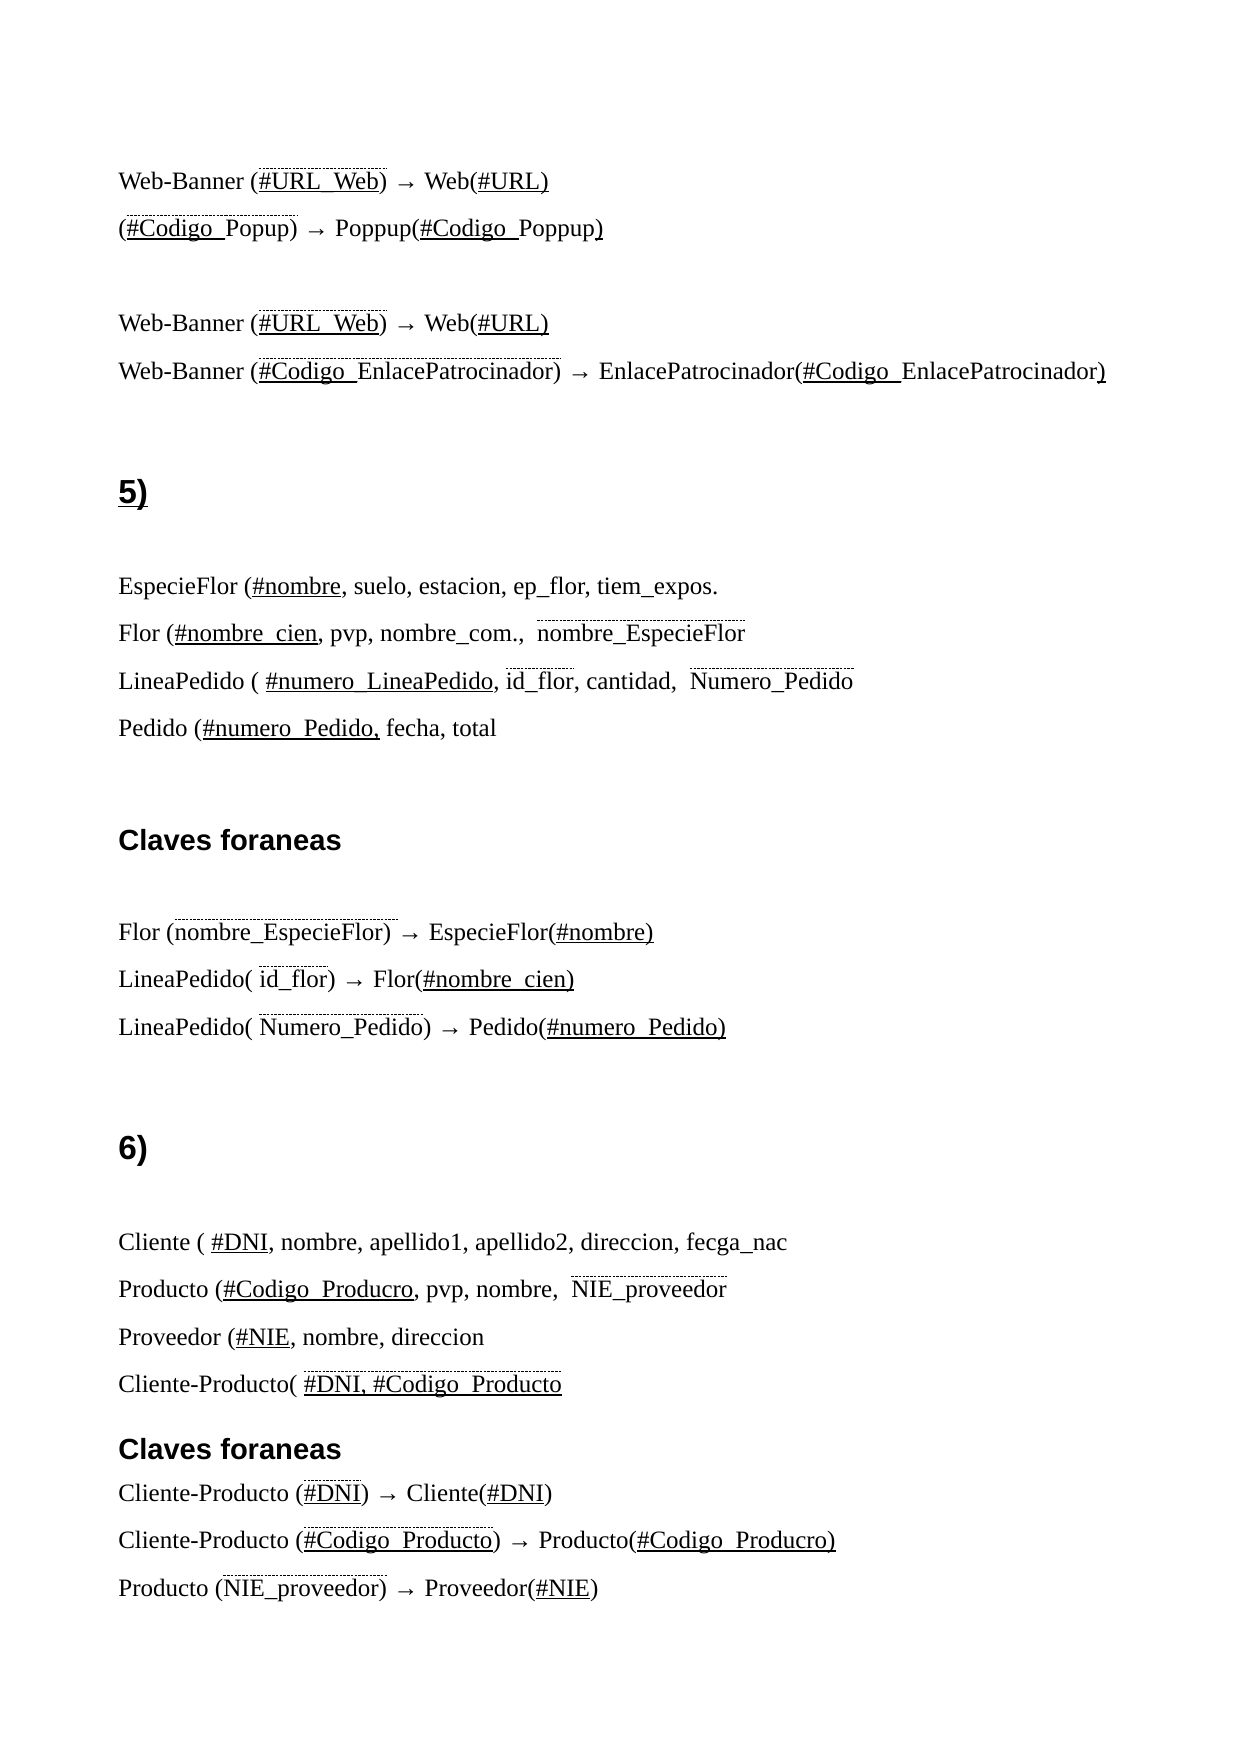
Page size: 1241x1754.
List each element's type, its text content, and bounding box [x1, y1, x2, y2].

text Cliente-Producto( #DNI, #Codigo_Producto [118, 1369, 1122, 1398]
text LineaPedido( id_flor) → Flor(#nombre_cien) [118, 964, 1122, 993]
text Cliente-Producto (#Codigo_Producto) → Producto(#Codigo_Producro) [118, 1525, 1122, 1554]
text Web-Banner (#Codigo_EnlacePatrocinador) → EnlacePatrocinador(#Codigo_EnlacePatrocinador) [118, 356, 1122, 385]
text Cliente ( #DNI, nombre, apellido1, apellido2, direccion, fecga_nac [118, 1227, 1122, 1256]
text Proveedor (#NIE, nombre, direccion [118, 1322, 1122, 1351]
text Web-Banner (#URL_Web) → Web(#URL) [118, 308, 1122, 337]
text Producto (NIE_proveedor) → Proveedor(#NIE) [118, 1573, 1122, 1602]
text Producto (#Codigo_Producro, pvp, nombre, NIE_proveedor [118, 1274, 1122, 1303]
text Flor (#nombre_cien, pvp, nombre_com., nombre_EspecieFlor [118, 618, 1122, 647]
text LineaPedido( Numero_Pedido) → Pedido(#numero_Pedido) [118, 1012, 1122, 1041]
subtitle Claves foraneas [118, 823, 1122, 857]
subtitle Claves foraneas [118, 1432, 1122, 1465]
text Web-Banner (#URL_Web) → Web(#URL) [118, 166, 1122, 194]
text Flor (nombre_EspecieFlor) → EspecieFlor(#nombre) [118, 917, 1122, 946]
text Pedido (#numero_Pedido, fecha, total [118, 713, 1122, 742]
text Cliente-Producto (#DNI) → Cliente(#DNI) [118, 1478, 1122, 1507]
subtitle 5) [118, 472, 1122, 511]
text LineaPedido ( #numero_LineaPedido, id_flor, cantidad, Numero_Pedido [118, 666, 1122, 695]
text EspecieFlor (#nombre, suelo, estacion, ep_flor, tiem_expos. [118, 571, 1122, 599]
subtitle 6) [118, 1128, 1122, 1167]
text (#Codigo_Popup) → Poppup(#Codigo_Poppup) [118, 213, 1122, 242]
